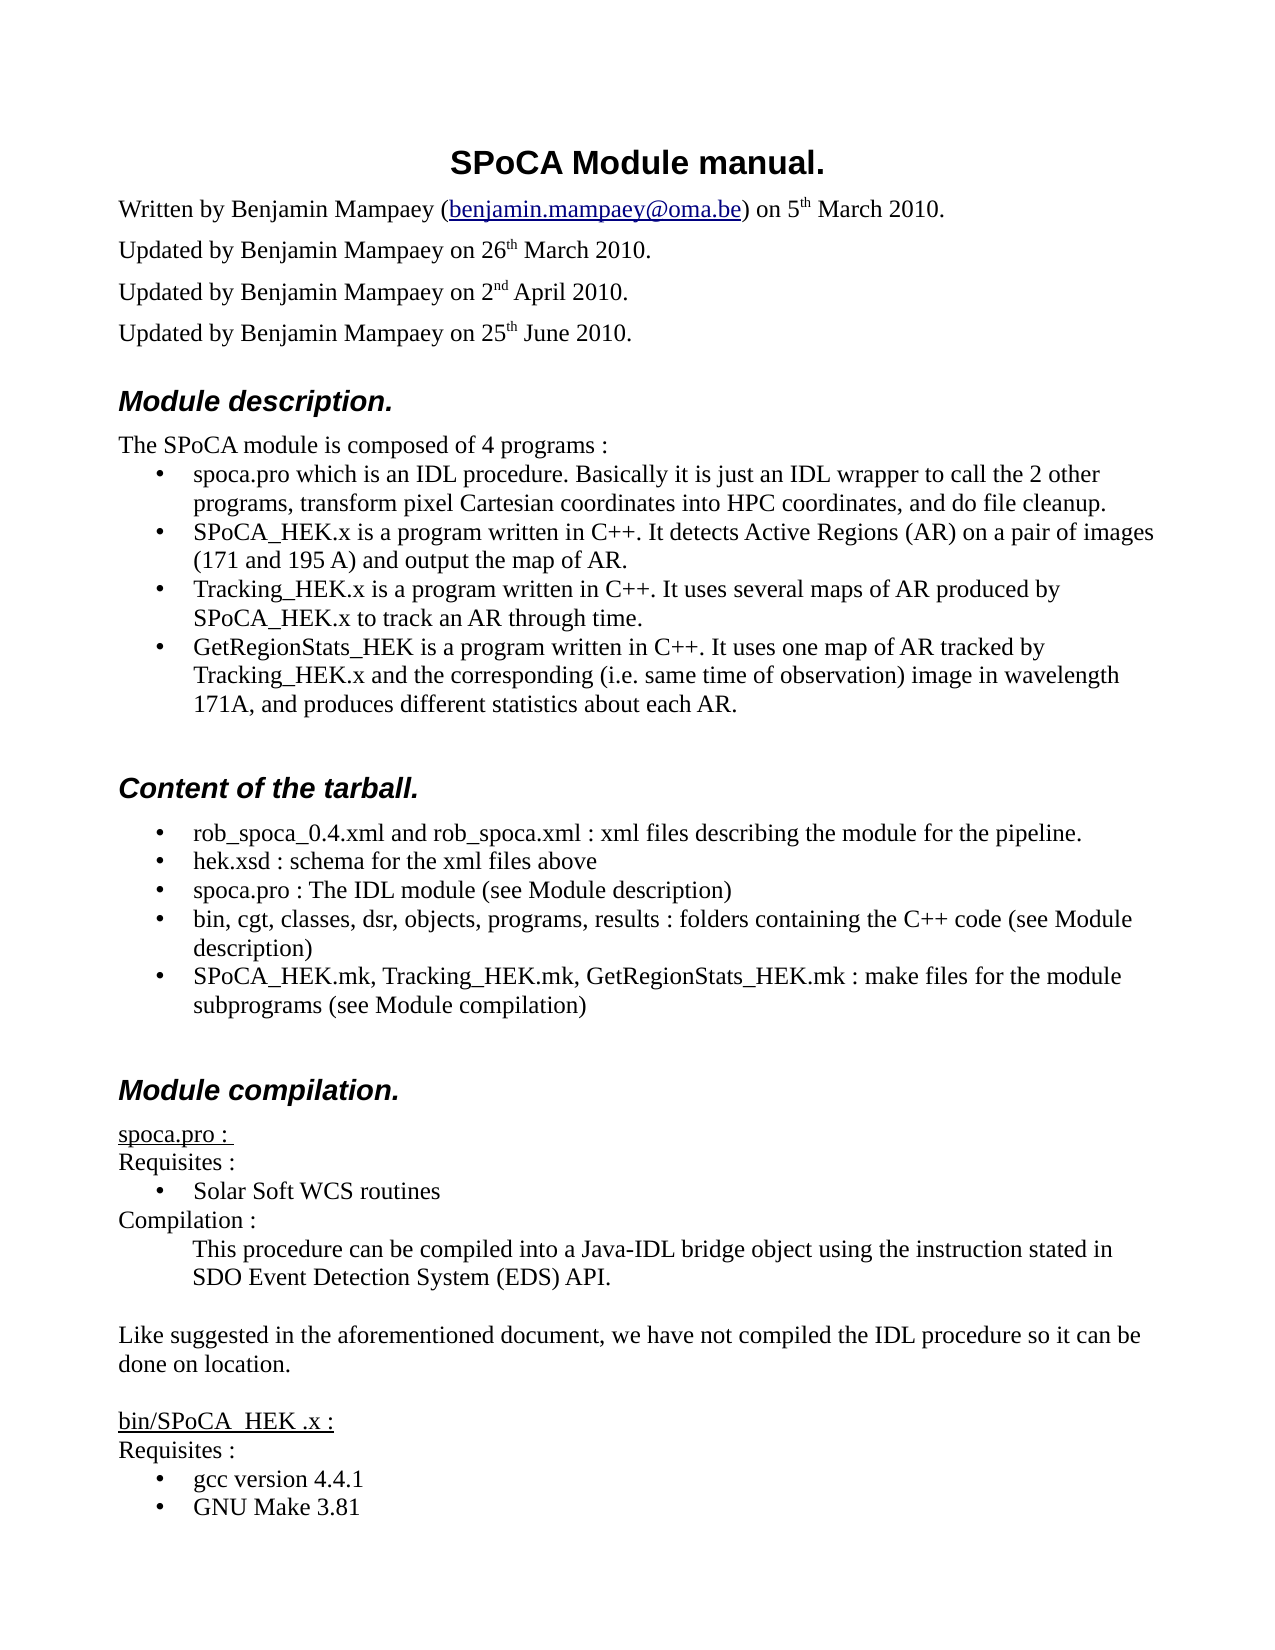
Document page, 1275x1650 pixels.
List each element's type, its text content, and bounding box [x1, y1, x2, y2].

subtitle Module description. [118, 384, 1157, 418]
text Requisites : [118, 1435, 1157, 1464]
list bin, cgt, classes, dsr, objects, programs, results : folders containing the C++ code (see Module description) [156, 904, 1157, 961]
text bin/SPoCA_HEK .x : [118, 1406, 1157, 1435]
subtitle SPoCA Module manual. [118, 143, 1157, 182]
text spoca.pro : [118, 1119, 1157, 1147]
list GNU Make 3.81 [156, 1492, 1157, 1521]
list rob_spoca_0.4.xml and rob_spoca.xml : xml files describing the module for the pipeline. [156, 818, 1157, 846]
list hek.xsd : schema for the xml files above [156, 846, 1157, 875]
list SPoCA_HEK.x is a program written in C++. It detects Active Regions (AR) on a pair of images (171 and 195 A) and output the map of AR. [156, 517, 1157, 574]
list GetRegionStats_HEK is a program written in C++. It uses one map of AR tracked by Tracking_HEK.x and the corresponding (i.e. same time of observation) image in wavelength 171A, and produces different statistics about each AR. [156, 632, 1157, 718]
text Requisites : [118, 1147, 1157, 1176]
subtitle Content of the tarball. [118, 772, 1157, 805]
text The SPoCA module is composed of 4 programs : [118, 430, 1157, 459]
text Compilation : [118, 1205, 1157, 1234]
list spoca.pro : The IDL module (see Module description) [156, 875, 1157, 904]
subtitle Module compilation. [118, 1073, 1157, 1106]
list Solar Soft WCS routines [156, 1176, 1157, 1205]
list SPoCA_HEK.mk, Tracking_HEK.mk, GetRegionStats_HEK.mk : make files for the module subprograms (see Module compilation) [156, 961, 1157, 1019]
text Like suggested in the aforementioned document, we have not compiled the IDL procedure so it can be done on location. [118, 1320, 1157, 1377]
list spoca.pro which is an IDL procedure. Basically it is just an IDL wrapper to call the 2 other programs, transform pixel Cartesian coordinates into HPC coordinates, and do file cleanup. [156, 459, 1157, 517]
text Written by Benjamin Mampaey (benjamin.mampaey@oma.be) on 5th March 2010. [118, 194, 1157, 223]
text Updated by Benjamin Mampaey on 25th June 2010. [118, 318, 1157, 347]
list gcc version 4.4.1 [156, 1464, 1157, 1492]
text This procedure can be compiled into a Java-IDL bridge object using the instruction stated in SDO Event Detection System (EDS) API. [192, 1234, 1157, 1291]
text Updated by Benjamin Mampaey on 2nd April 2010. [118, 277, 1157, 306]
text Updated by Benjamin Mampaey on 26th March 2010. [118, 236, 1157, 264]
list Tracking_HEK.x is a program written in C++. It uses several maps of AR produced by SPoCA_HEK.x to track an AR through time. [156, 574, 1157, 632]
